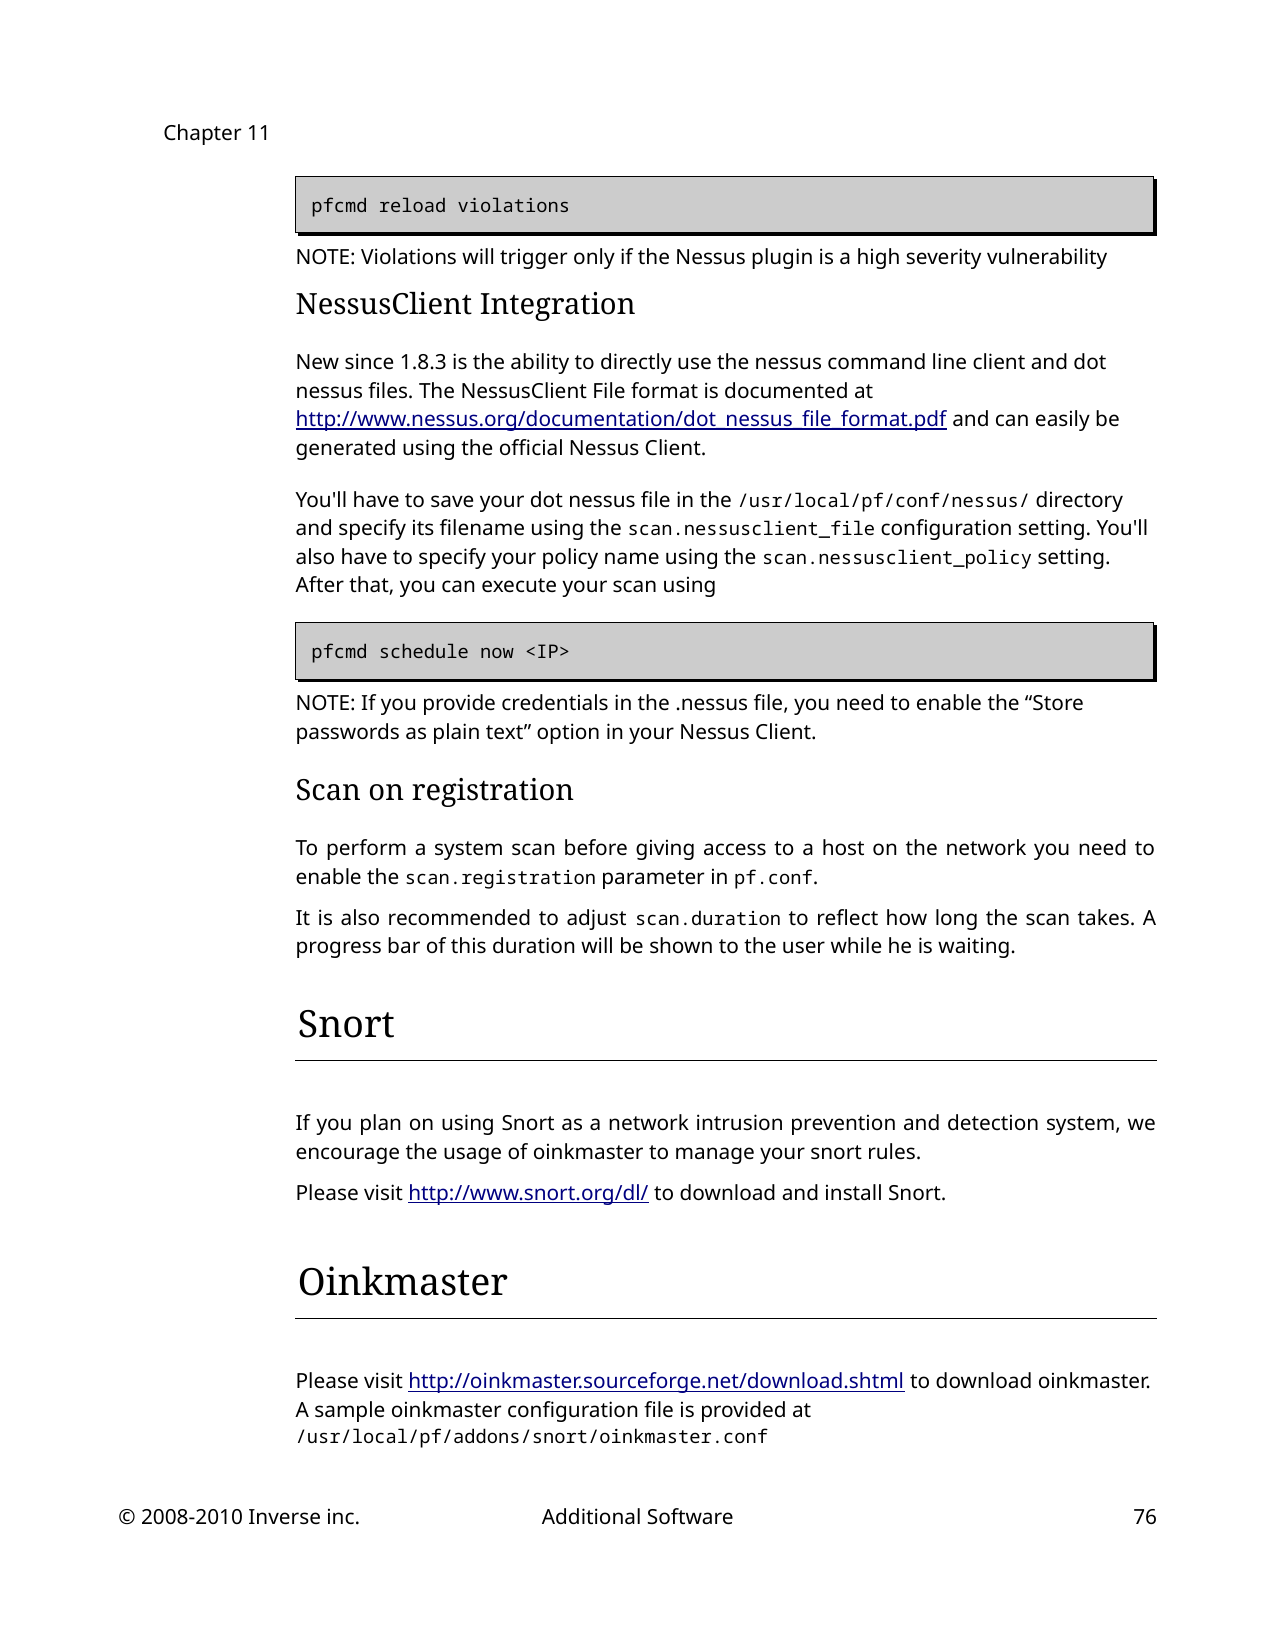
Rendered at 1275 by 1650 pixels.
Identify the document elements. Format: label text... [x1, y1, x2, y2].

text New since 1.8.3 is the ability to directly use the nessus command line client and dot nessus files. The NessusClient File format is documented at http://www.nessus.org/documentation/dot_nessus_file_format.pdf and can easily be generated using the official Nessus Client. [295, 347, 1157, 461]
text Please visit http://oinkmaster.sourceforge.net/download.shtml to download oinkmaster. A sample oinkmaster configuration file is provided at /usr/local/pf/addons/snort/oinkmaster.conf [295, 1366, 1157, 1449]
text Please visit http://www.snort.org/dl/ to download and install Snort. [295, 1178, 1157, 1206]
subtitle Oinkmaster [295, 1255, 1157, 1318]
subtitle NessusClient Integration [295, 283, 1157, 323]
text It is also recommended to adjust scan.duration to reflect how long the scan takes. A progress bar of this duration will be shown to the user while he is waiting. [295, 903, 1157, 959]
subtitle Snort [295, 997, 1157, 1060]
text pfcmd reload violations [296, 177, 1153, 232]
text pfcmd schedule now <IP> [296, 623, 1153, 679]
subtitle Scan on registration [295, 769, 1157, 808]
text You'll have to save your dot nessus file in the /usr/local/pf/conf/nessus/ directory and specify its filename using the scan.nessusclient_file configuration setting. You'll also have to specify your policy name using the scan.nessusclient_policy setting. After that, you can execute your scan using [295, 485, 1157, 599]
text If you plan on using Snort as a network intrusion prevention and detection system, we encourage the usage of oinkmaster to manage your snort rules. [295, 1108, 1157, 1165]
text NOTE: Violations will trigger only if the Nessus plugin is a high severity vulnerability [295, 242, 1157, 271]
text To perform a system scan before giving access to a host on the network you need to enable the scan.registration parameter in pf.conf. [295, 833, 1157, 890]
text NOTE: If you provide credentials in the .nessus file, you need to enable the “Store passwords as plain text” option in your Nessus Client. [295, 688, 1157, 745]
